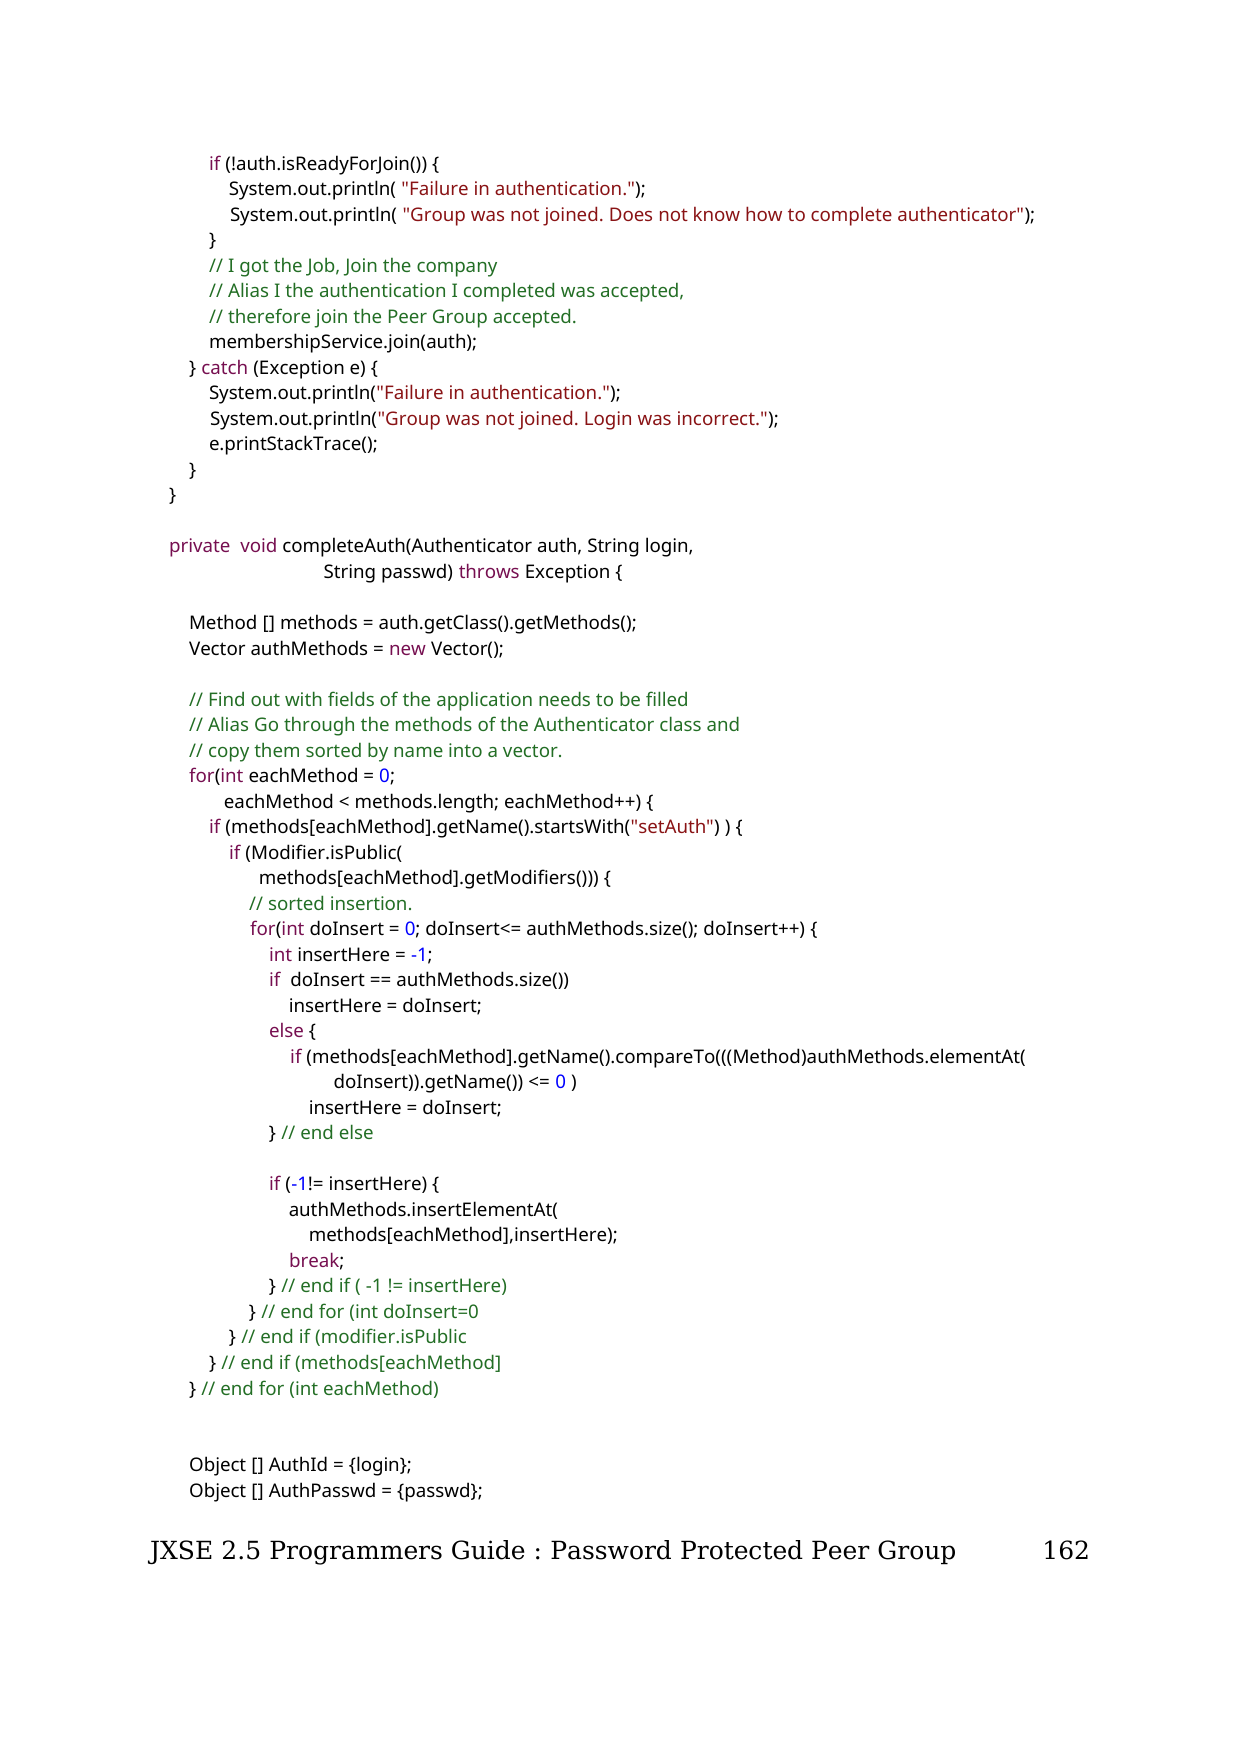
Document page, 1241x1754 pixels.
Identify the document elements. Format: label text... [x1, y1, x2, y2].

text membershipService.join(auth); [149, 329, 1149, 354]
text methods[eachMethod],insertHere); [149, 1222, 1149, 1247]
text eachMethod < methods.length; eachMethod++) { [149, 788, 1149, 813]
text // Alias I the authentication I completed was accepted, [149, 278, 1149, 303]
text } [149, 227, 1149, 252]
text } [149, 482, 1149, 507]
text Object [] AuthId = {login}; [149, 1452, 1149, 1477]
text e.printStackTrace(); [149, 431, 1149, 456]
text System.out.println("Failure in authentication."); [149, 380, 1149, 405]
text } catch (Exception e) { [149, 354, 1149, 380]
text } // end for (int doInsert=0 [149, 1298, 1149, 1324]
text } // end if (modifier.isPublic [149, 1324, 1149, 1349]
text doInsert)).getName()) <= 0 ) [149, 1069, 1149, 1094]
text System.out.println("Group was not joined. Login was incorrect."); [150, 405, 1149, 431]
text authMethods.insertElementAt( [149, 1196, 1149, 1222]
text methods[eachMethod].getModifiers())) { [149, 864, 1149, 890]
text // therefore join the Peer Group accepted. [149, 303, 1149, 329]
text private void completeAuth(Authenticator auth, String login, [149, 533, 1149, 558]
text if doInsert == authMethods.size()) [149, 967, 1149, 992]
text // copy them sorted by name into a vector. [149, 737, 1149, 762]
text if (methods[eachMethod].getName().startsWith("setAuth") ) { [149, 813, 1149, 839]
text else { [149, 1018, 1149, 1043]
text // Alias Go through the methods of the Authenticator class and [149, 711, 1149, 737]
text Object [] AuthPasswd = {passwd}; [149, 1477, 1149, 1503]
text } [149, 456, 1149, 482]
text if (!auth.isReadyForJoin()) { [149, 150, 1149, 176]
text Method [] methods = auth.getClass().getMethods(); [149, 609, 1149, 635]
text int insertHere = -1; [149, 941, 1149, 967]
text if (-1!= insertHere) { [149, 1171, 1149, 1196]
text insertHere = doInsert; [149, 992, 1149, 1018]
text Vector authMethods = new Vector(); [149, 635, 1149, 660]
text } // end if ( -1 != insertHere) [149, 1273, 1149, 1298]
text insertHere = doInsert; [149, 1094, 1149, 1120]
text System.out.println( "Group was not joined. Does not know how to complete authenticator"); [150, 201, 1149, 227]
text for(int doInsert = 0; doInsert<= authMethods.size(); doInsert++) { [150, 916, 1240, 941]
text // Find out with fields of the application needs to be filled [149, 686, 1149, 711]
text for(int eachMethod = 0; [149, 762, 1149, 788]
text // sorted insertion. [149, 890, 1149, 916]
text // I got the Job, Join the company [149, 252, 1149, 278]
text System.out.println( "Failure in authentication."); [149, 176, 1149, 201]
text break; [149, 1247, 1149, 1273]
text } // end if (methods[eachMethod] [149, 1349, 1149, 1375]
text } // end else [149, 1120, 1149, 1145]
text if (Modifier.isPublic( [149, 839, 1149, 864]
text String passwd) throws Exception { [149, 558, 1149, 584]
text if (methods[eachMethod].getName().compareTo(((Method)authMethods.elementAt( [150, 1043, 1149, 1069]
text } // end for (int eachMethod) [149, 1375, 1149, 1401]
